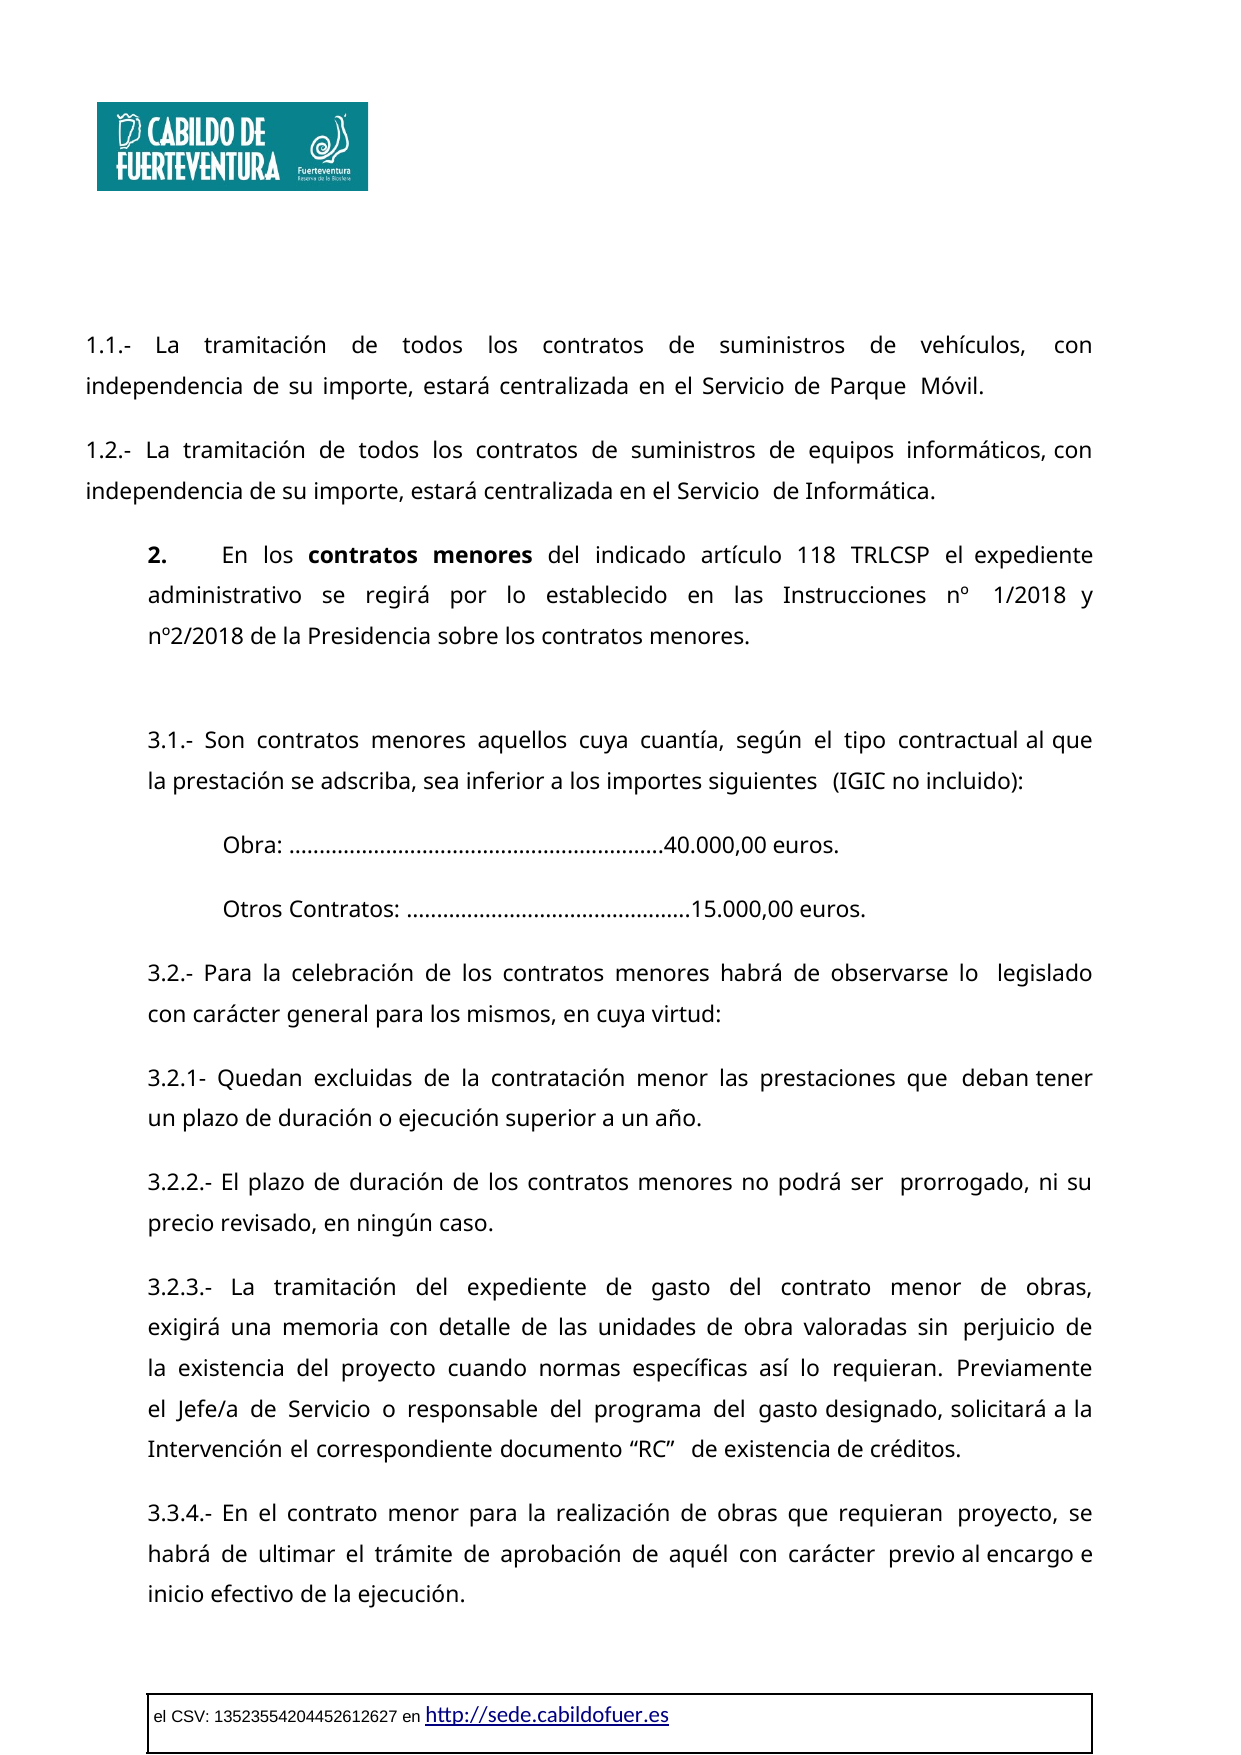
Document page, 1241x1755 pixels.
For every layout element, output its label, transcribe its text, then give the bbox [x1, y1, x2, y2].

text 3.3.4.- En el contrato menor para la realización de obras que requieran proyecto, se habrá de ultimar el trámite de aprobación de aquél con carácter previo al encargo e inicio efectivo de la ejecución. [147, 1497, 1093, 1609]
text 1.1.- La tramitación de todos los contratos de suministros de vehículos, con independencia de su importe, estará centralizada en el Servicio de Parque Móvil. [85, 329, 1093, 401]
list En los contratos menores del indicado artículo 118 TRLCSP el expediente administrativo se regirá por lo establecido en las Instrucciones nº 1/2018 y nº2/2018 de la Presidencia sobre los contratos menores. [85, 538, 1093, 651]
text 3.2.- Para la celebración de los contratos menores habrá de observarse lo legislado con carácter general para los mismos, en cuya virtud: [147, 957, 1093, 1029]
text Otros Contratos: ...............................................15.000,00 euros. [222, 893, 1107, 924]
text 3.1.- Son contratos menores aquellos cuya cuantía, según el tipo contractual al que la prestación se adscriba, sea inferior a los importes siguientes (IGIC no incluido): [147, 724, 1093, 796]
text 3.2.1- Quedan excluidas de la contratación menor las prestaciones que deban tener un plazo de duración o ejecución superior a un año. [147, 1061, 1093, 1133]
text 1.2.- La tramitación de todos los contratos de suministros de equipos informáticos, con independencia de su importe, estará centralizada en el Servicio de Informática. [85, 434, 1093, 506]
text 3.2.3.- La tramitación del expediente de gasto del contrato menor de obras, exigirá una memoria con detalle de las unidades de obra valoradas sin perjuicio de la existencia del proyecto cuando normas específicas así lo requieran. Previamente el Jefe/a de Servicio o responsable del programa del gasto designado, solicitará a la Intervención el correspondiente documento “RC” de existencia de créditos. [147, 1271, 1093, 1464]
text Obra: ..............................................................40.000,00 euros. [222, 829, 1107, 860]
text 3.2.2.- El plazo de duración de los contratos menores no podrá ser prorrogado, ni su precio revisado, en ningún caso. [147, 1166, 1093, 1238]
